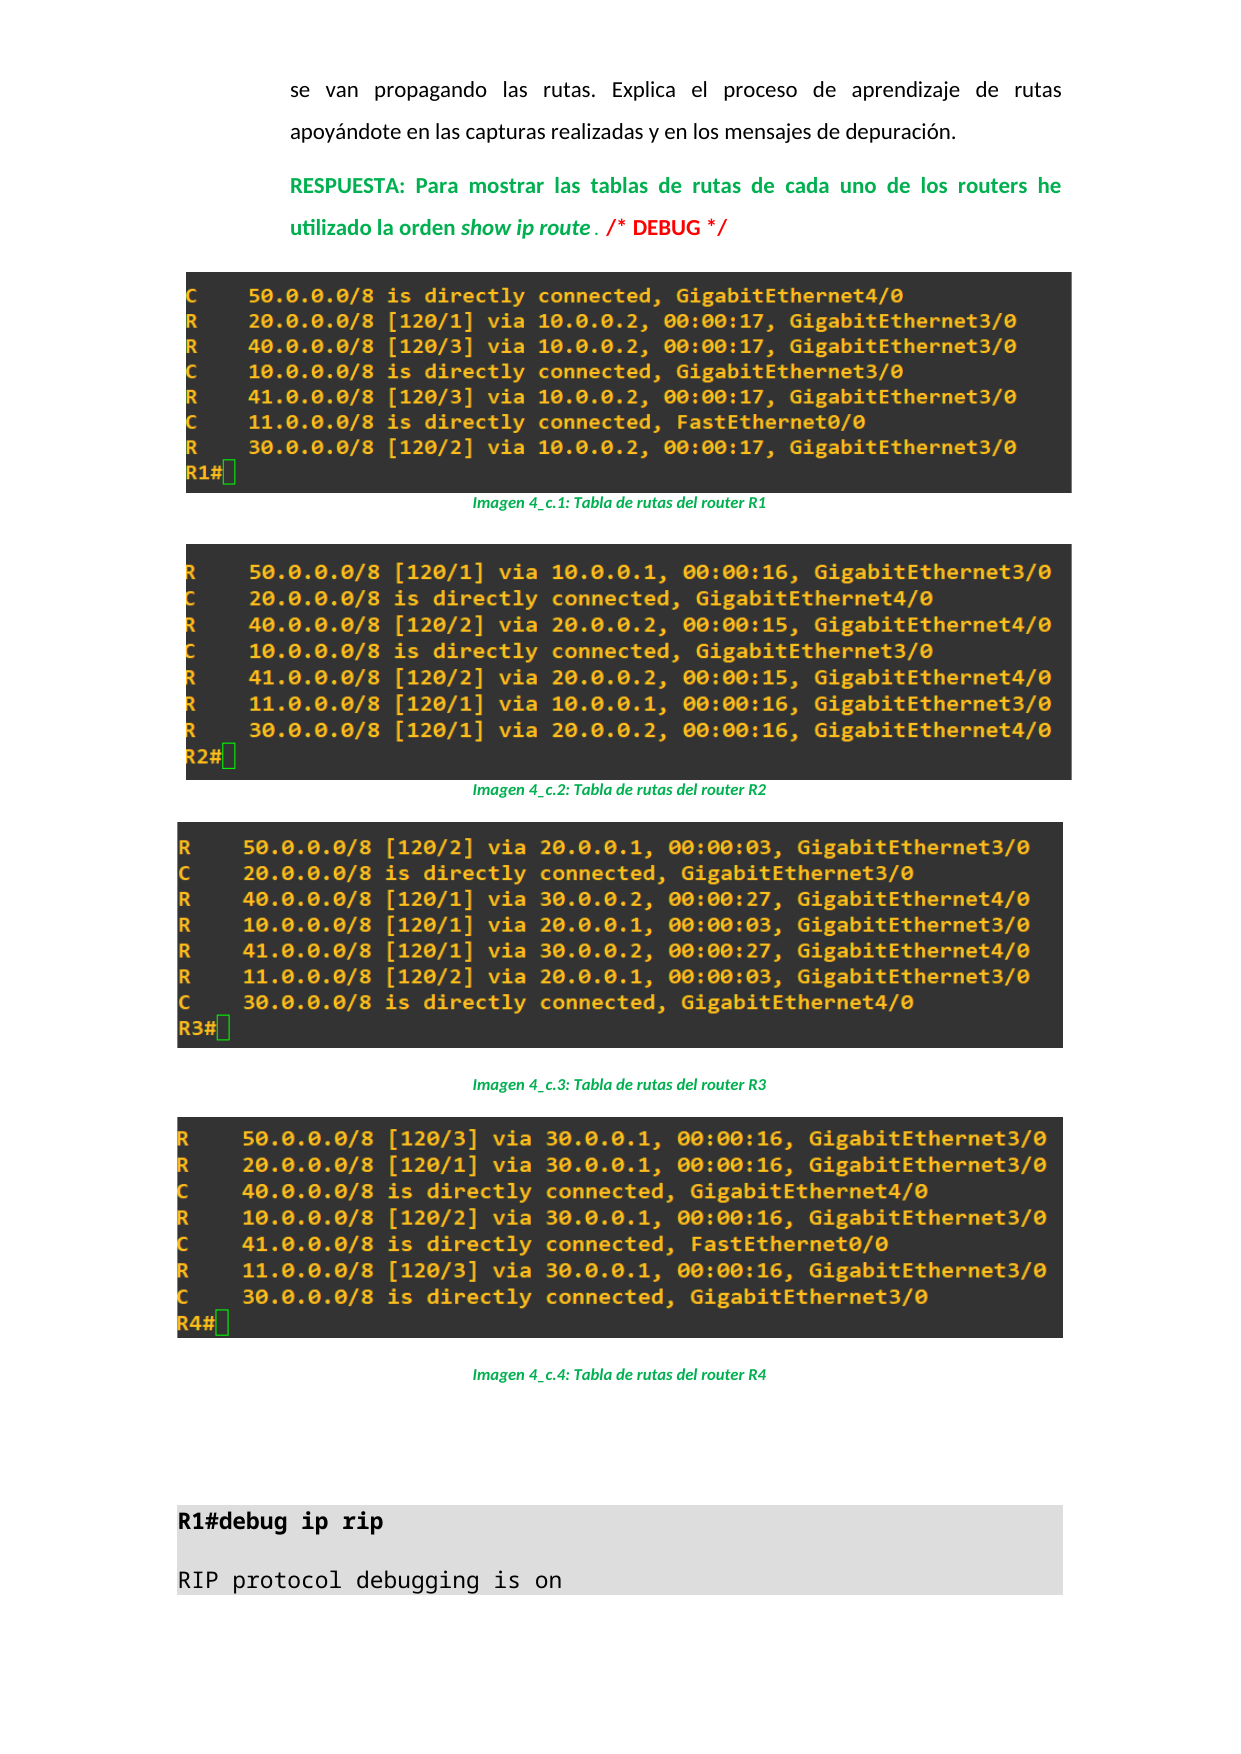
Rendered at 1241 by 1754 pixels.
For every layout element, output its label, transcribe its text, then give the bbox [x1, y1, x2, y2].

text RIP protocol debugging is on [177, 1564, 1063, 1595]
text Imagen 4_c.3: Tabla de rutas del router R3 [177, 1074, 1063, 1095]
list se van propagando las rutas. Explica el proceso de aprendizaje de rutas apoyándote en las capturas realizadas y en los mensajes de depuración. [252, 75, 1063, 145]
text RESPUESTA: Para mostrar las tablas de rutas de cada uno de los routers he utilizado la orden show ip route . /* DEBUG */ [290, 171, 1063, 241]
text R1#debug ip rip [177, 1505, 1063, 1536]
text Imagen 4_c.4: Tabla de rutas del router R4 [177, 1364, 1063, 1385]
text Imagen 4_c.1: Tabla de rutas del router R1 [177, 268, 1063, 513]
text Imagen 4_c.2: Tabla de rutas del router R2 [177, 535, 1063, 800]
